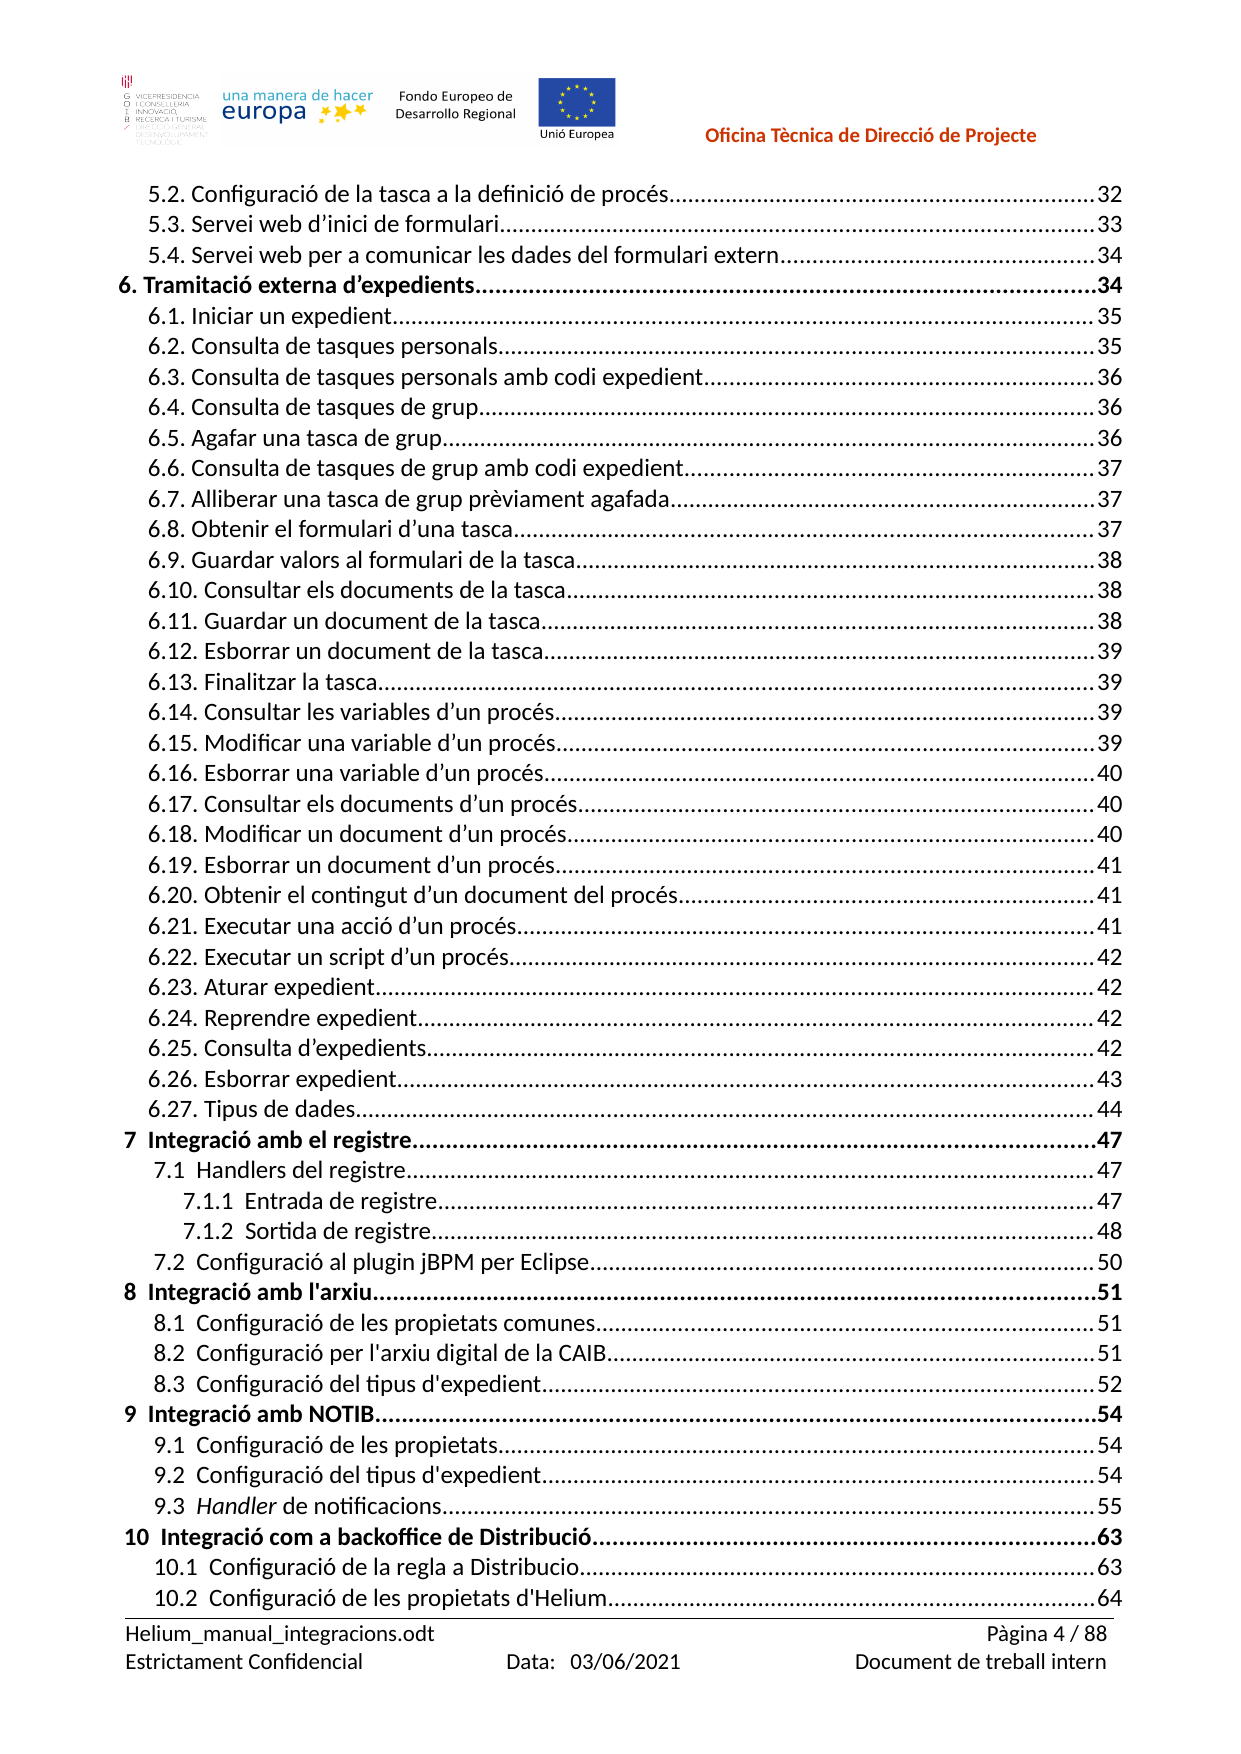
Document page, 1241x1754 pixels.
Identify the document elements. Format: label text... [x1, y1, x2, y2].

text 6.23. Aturar expedient 42 [148, 971, 1122, 1002]
text 6.22. Executar un script d’un procés 42 [148, 941, 1122, 971]
text 7.2 Configuració al plugin jBPM per Eclipse 50 [148, 1246, 1122, 1276]
text 6.9. Guardar valors al formulari de la tasca 38 [148, 544, 1122, 574]
text 6.1. Iniciar un expedient 35 [148, 300, 1122, 330]
text 6.18. Modificar un document d’un procés 40 [148, 819, 1122, 849]
text 6.16. Esborrar una variable d’un procés 40 [148, 758, 1122, 788]
text 10 Integració com a backoffice de Distribució 63 [118, 1521, 1122, 1551]
text 7.1.2 Sortida de registre 48 [177, 1215, 1122, 1246]
text 10.2 Configuració de les propietats d'Helium 64 [148, 1582, 1122, 1612]
text 8.1 Configuració de les propietats comunes 51 [148, 1307, 1122, 1337]
text 8 Integració amb l'arxiu 51 [118, 1276, 1122, 1307]
text 6.14. Consultar les variables d’un procés 39 [148, 697, 1122, 727]
text 6.27. Tipus de dades 44 [148, 1093, 1122, 1124]
text 6.21. Executar una acció d’un procés 41 [148, 910, 1122, 941]
text 6.7. Alliberar una tasca de grup prèviament agafada 37 [148, 483, 1122, 513]
text 6.4. Consulta de tasques de grup 36 [148, 391, 1122, 422]
picture [219, 73, 621, 147]
text 7.1 Handlers del registre 47 [148, 1154, 1122, 1185]
text 6.15. Modificar una variable d’un procés 39 [148, 727, 1122, 758]
text 6.12. Esborrar un document de la tasca 39 [148, 636, 1122, 666]
text 8.2 Configuració per l'arxiu digital de la CAIB 51 [148, 1337, 1122, 1368]
text 6. Tramitació externa d’expedients 34 [118, 269, 1122, 300]
text 7.1.1 Entrada de registre 47 [177, 1185, 1122, 1215]
text 6.24. Reprendre expedient 42 [148, 1002, 1122, 1032]
text 9.1 Configuració de les propietats 54 [148, 1429, 1122, 1459]
text 6.6. Consulta de tasques de grup amb codi expedient 37 [148, 452, 1122, 483]
text 6.10. Consultar els documents de la tasca 38 [148, 574, 1122, 605]
text 6.5. Agafar una tasca de grup 36 [148, 422, 1122, 452]
text 5.4. Servei web per a comunicar les dades del formulari extern 34 [148, 239, 1122, 269]
text 6.2. Consulta de tasques personals 35 [148, 330, 1122, 361]
text 6.13. Finalitzar la tasca 39 [148, 666, 1122, 697]
text 9 Integració amb NOTIB 54 [118, 1398, 1122, 1429]
text 6.20. Obtenir el contingut d’un document del procés 41 [148, 880, 1122, 910]
text 6.19. Esborrar un document d’un procés 41 [148, 849, 1122, 880]
text 8.3 Configuració del tipus d'expedient 52 [148, 1368, 1122, 1398]
text 6.17. Consultar els documents d’un procés 40 [148, 788, 1122, 819]
text 6.8. Obtenir el formulari d’una tasca 37 [148, 513, 1122, 544]
picture [118, 73, 213, 147]
text 6.25. Consulta d’expedients 42 [148, 1032, 1122, 1063]
text 9.3 Handler de notificacions 55 [148, 1490, 1122, 1521]
text 5.2. Configuració de la tasca a la definició de procés 32 [148, 178, 1122, 208]
text 7 Integració amb el registre 47 [118, 1124, 1122, 1154]
text 9.2 Configuració del tipus d'expedient 54 [148, 1459, 1122, 1490]
text 6.3. Consulta de tasques personals amb codi expedient 36 [148, 361, 1122, 391]
text 6.11. Guardar un document de la tasca 38 [148, 605, 1122, 636]
text 10.1 Configuració de la regla a Distribucio 63 [148, 1551, 1122, 1582]
text 5.3. Servei web d’inici de formulari 33 [148, 208, 1122, 239]
text 6.26. Esborrar expedient 43 [148, 1063, 1122, 1093]
